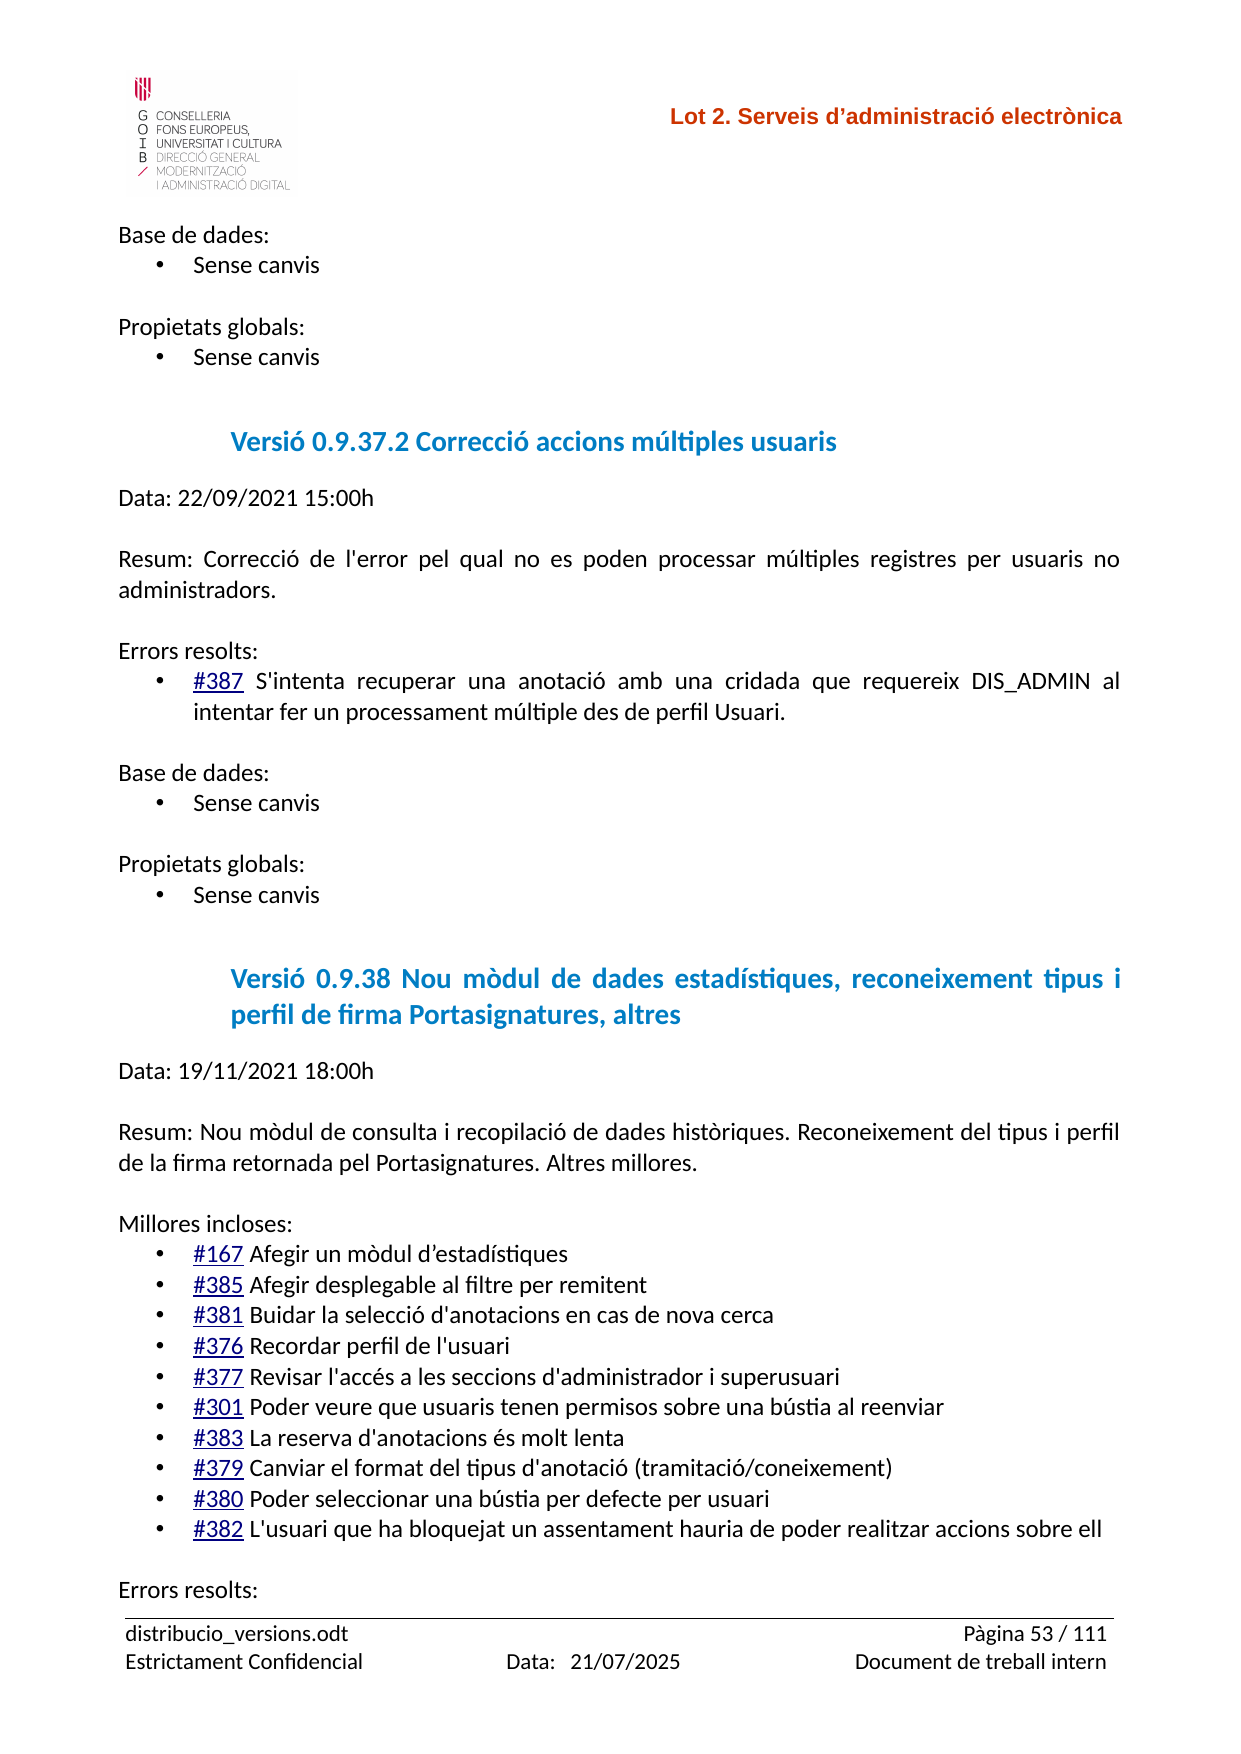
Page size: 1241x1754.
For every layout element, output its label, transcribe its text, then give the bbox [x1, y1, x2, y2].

list Sense canvis [156, 787, 1122, 818]
text Propietats globals: [118, 311, 1122, 341]
list Sense canvis [156, 341, 1122, 372]
list Sense canvis [156, 250, 1122, 280]
list #380 Poder seleccionar una bústia per defecte per usuari [156, 1483, 1122, 1513]
text Base de dades: [118, 757, 1122, 787]
picture [126, 70, 299, 197]
list #379 Canviar el format del tipus d'anotació (tramitació/coneixement) [156, 1452, 1122, 1483]
subtitle Versió 0.9.37.2 Correcció accions múltiples usuaris [153, 423, 1122, 458]
text Errors resolts: [118, 1574, 1122, 1605]
list #301 Poder veure que usuaris tenen permisos sobre una bústia al reenviar [156, 1391, 1122, 1422]
text Resum: Nou mòdul de consulta i recopilació de dades històriques. Reconeixement del tipus i perfil de la firma retornada pel Portasignatures. Altres millores. [118, 1117, 1122, 1178]
list #377 Revisar l'accés a les seccions d'administrador i superusuari [156, 1361, 1122, 1391]
text Resum: Correcció de l'error pel qual no es poden processar múltiples registres per usuaris no administradors. [118, 543, 1122, 604]
text Data: 22/09/2021 15:00h [118, 482, 1122, 513]
list #383 La reserva d'anotacions és molt lenta [156, 1422, 1122, 1452]
list #381 Buidar la selecció d'anotacions en cas de nova cerca [156, 1300, 1122, 1330]
subtitle Versió 0.9.38 Nou mòdul de dades estadístiques, reconeixement tipus i perfil de firma Portasignatures, altres [153, 961, 1122, 1032]
list Sense canvis [156, 879, 1122, 909]
text Base de dades: [118, 219, 1122, 250]
list #167 Afegir un mòdul d’estadístiques [156, 1239, 1122, 1269]
text Errors resolts: [118, 635, 1122, 665]
list #382 L'usuari que ha bloquejat un assentament hauria de poder realitzar accions sobre ell [156, 1513, 1122, 1544]
list #376 Recordar perfil de l'usuari [156, 1330, 1122, 1361]
list #385 Afegir desplegable al filtre per remitent [156, 1269, 1122, 1300]
text Millores incloses: [118, 1208, 1122, 1239]
text Propietats globals: [118, 848, 1122, 879]
text Data: 19/11/2021 18:00h [118, 1056, 1122, 1086]
list #387 S'intenta recuperar una anotació amb una cridada que requereix DIS_ADMIN al intentar fer un processament múltiple des de perfil Usuari. [156, 665, 1122, 726]
